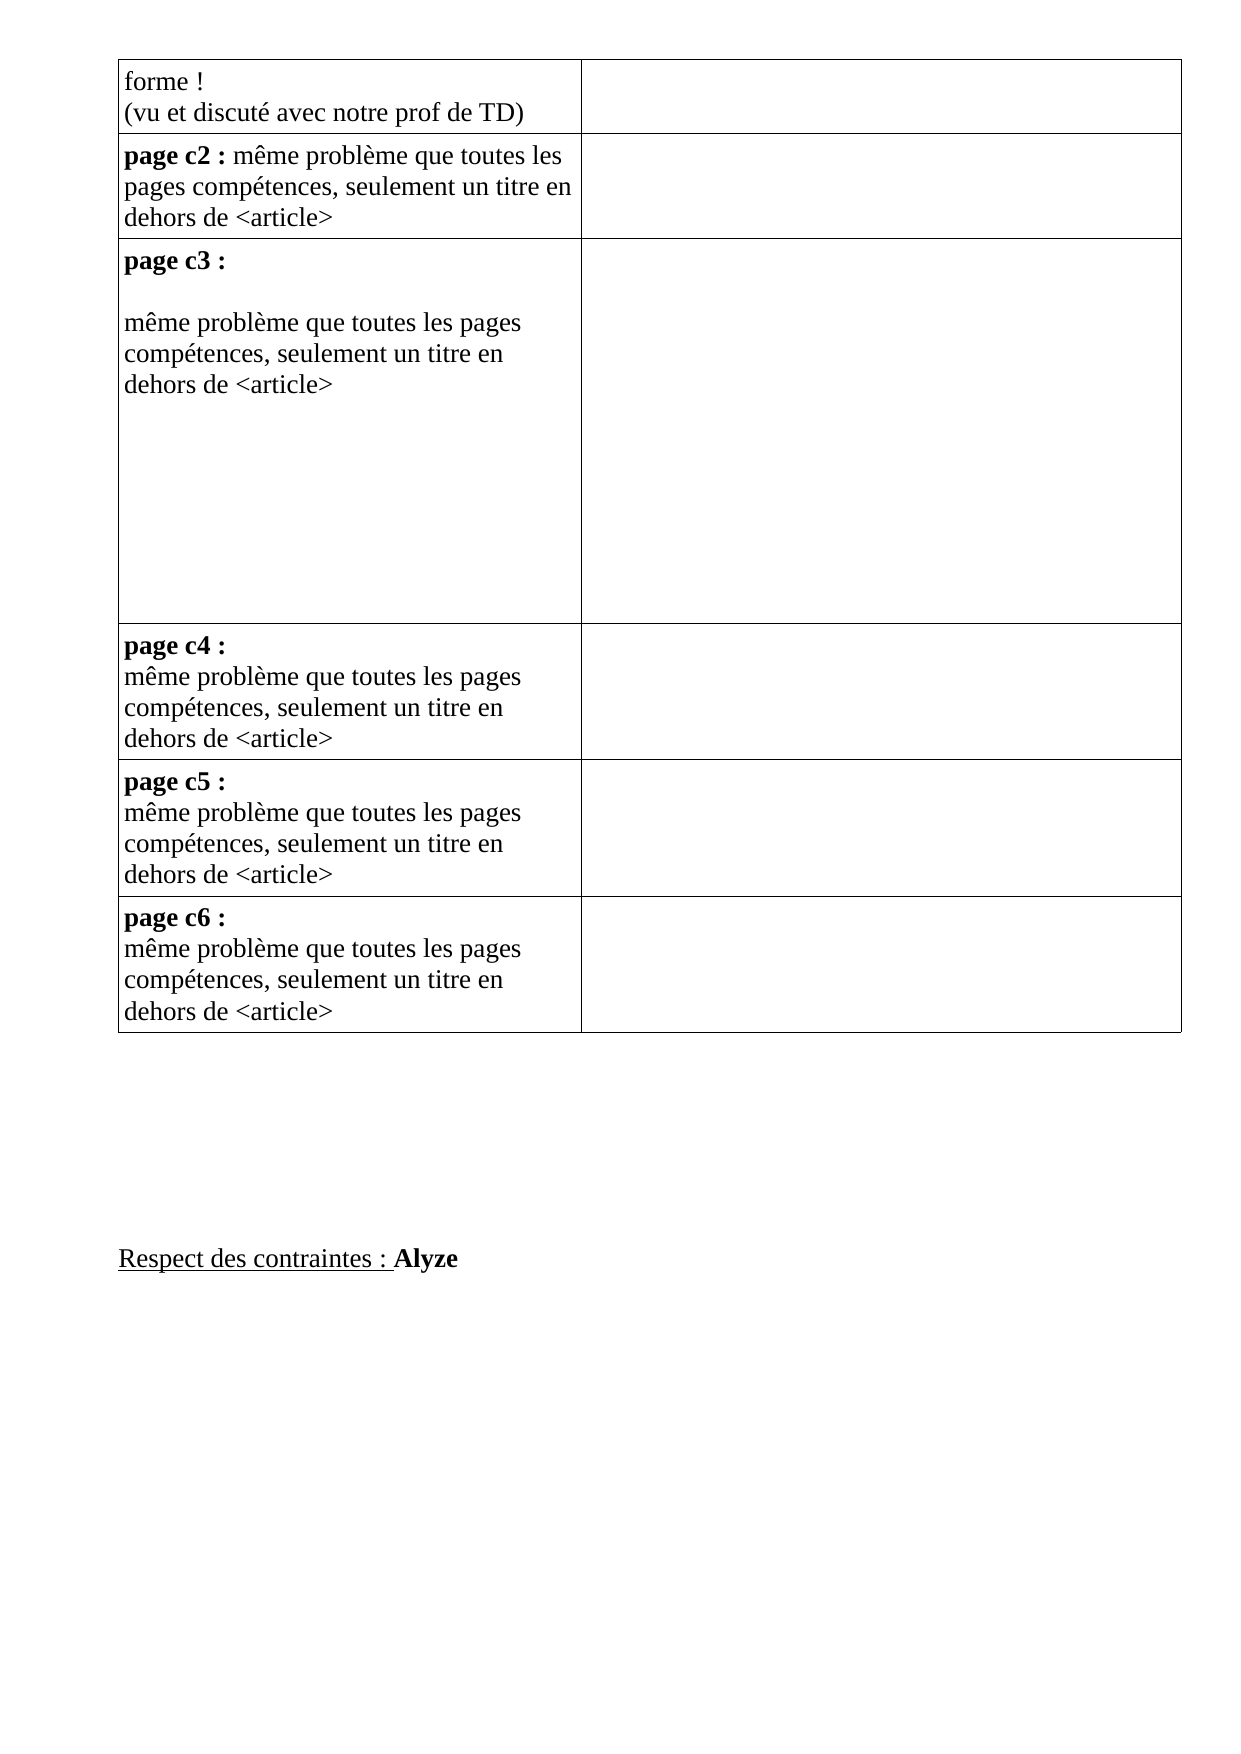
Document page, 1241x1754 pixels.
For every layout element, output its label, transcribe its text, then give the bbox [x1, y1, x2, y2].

table_cell page c6 : même problème que toutes les pages compétences, seulement un titre en dehors de <article> [119, 897, 581, 1032]
table_cell [582, 239, 1181, 623]
table_cell [582, 760, 1181, 896]
table_cell [582, 134, 1181, 238]
table_cell forme ! (vu et discuté avec notre prof de TD) [119, 60, 581, 133]
text Respect des contraintes : Alyze [118, 1243, 1181, 1274]
table_cell page c2 : même problème que toutes les pages compétences, seulement un titre en dehors de <article> [119, 134, 581, 238]
table_cell page c5 : même problème que toutes les pages compétences, seulement un titre en dehors de <article> [119, 760, 581, 896]
table_cell page c4 : même problème que toutes les pages compétences, seulement un titre en dehors de <article> [119, 624, 581, 759]
table_cell page c3 : même problème que toutes les pages compétences, seulement un titre en dehors de <article> [119, 239, 581, 623]
table_cell [582, 624, 1181, 759]
table_cell [582, 60, 1181, 133]
table_cell [582, 897, 1181, 1032]
